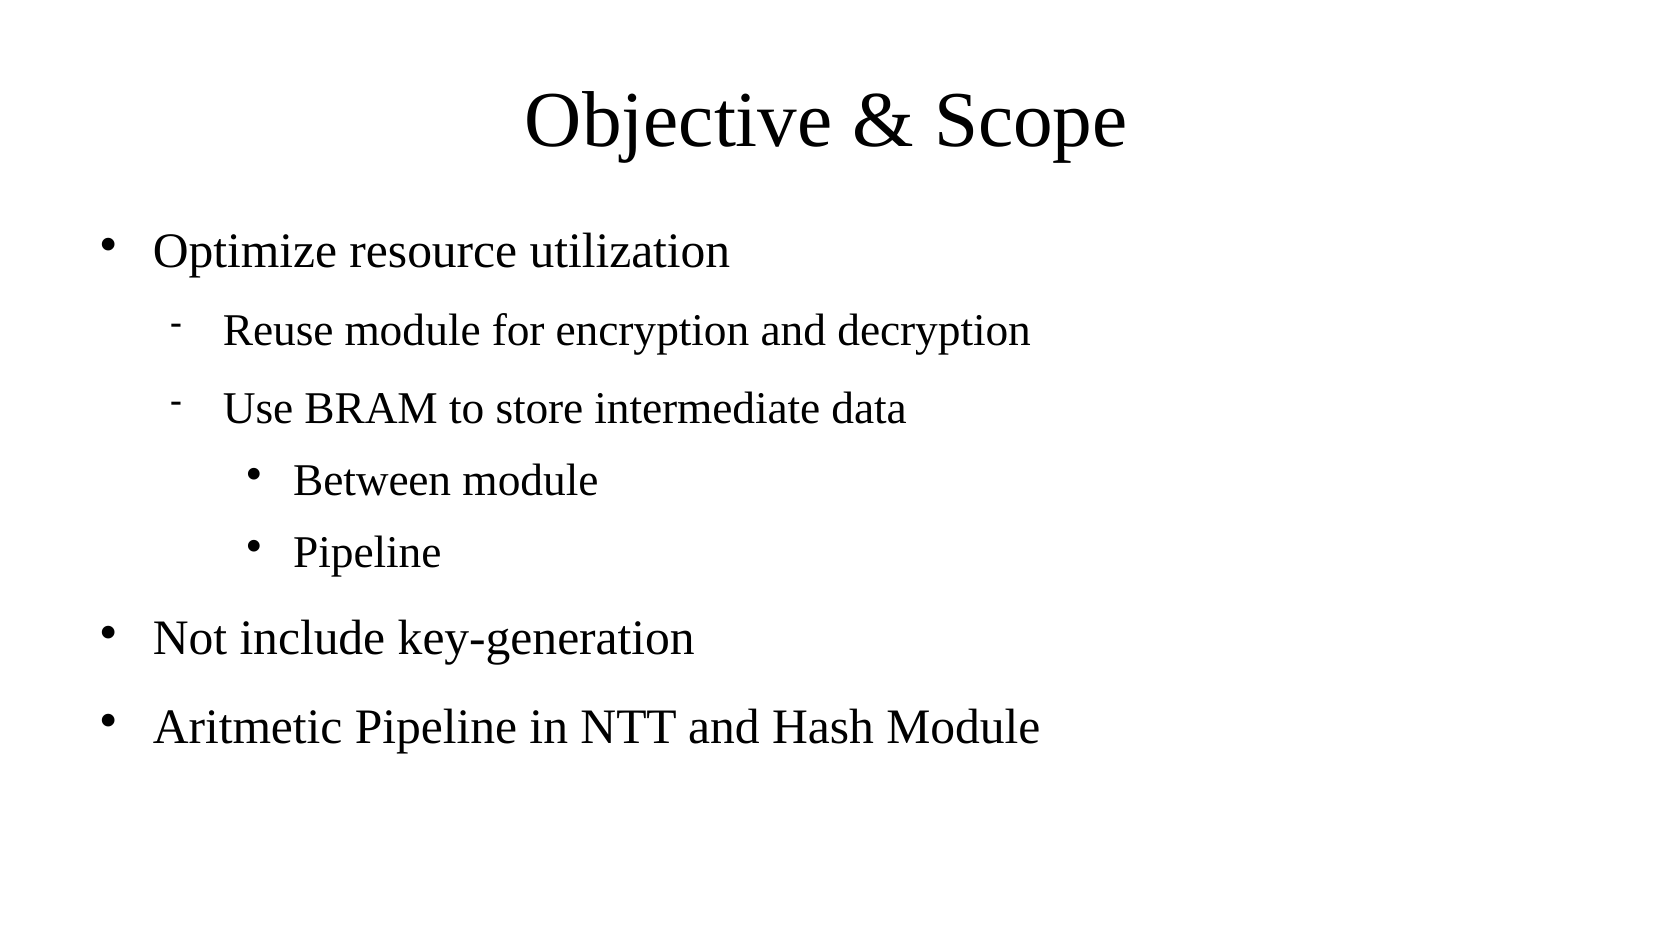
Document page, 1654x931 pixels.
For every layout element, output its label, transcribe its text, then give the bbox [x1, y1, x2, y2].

title Objective & Scope [82, 36, 1571, 193]
list Optimize resource utilization Reuse module for encryption and decryption Use BRAM to store intermediate data Between module Pipeline Not include key-generation Aritmetic Pipeline in NTT and Hash Module [82, 217, 1571, 757]
